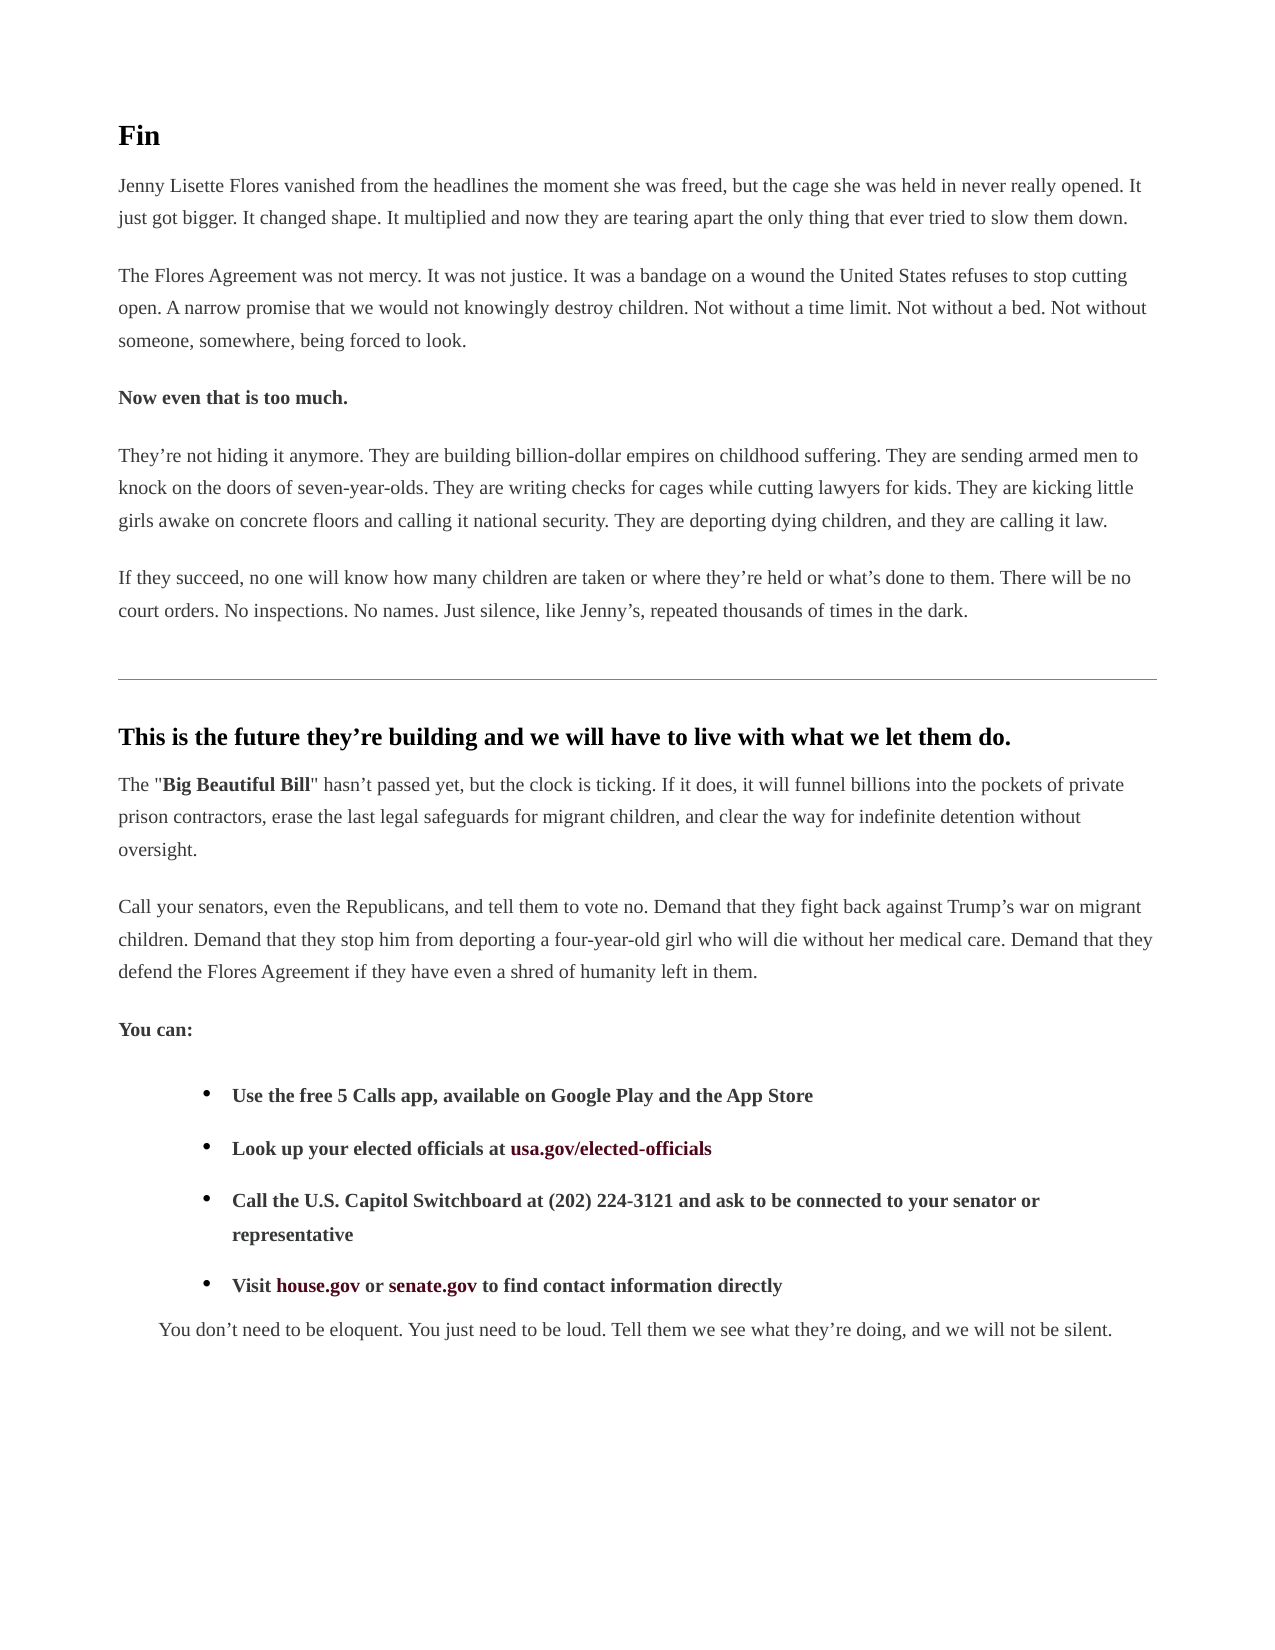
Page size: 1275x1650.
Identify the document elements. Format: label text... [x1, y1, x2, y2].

subtitle This is the future they’re building and we will have to live with what we let them do. [118, 722, 1157, 750]
list Look up your elected officials at usa.gov/elected-officials [202, 1128, 1147, 1160]
text Jenny Lisette Flores vanished from the headlines the moment she was freed, but the cage she was held in never really opened. It just got bigger. It changed shape. It multiplied and now they are tearing apart the only thing that ever tried to slow them down. [118, 164, 1157, 229]
text They’re not hiding it anymore. They are building billion-dollar empires on childhood suffering. They are sending armed men to knock on the doors of seven-year-olds. They are writing checks for cages while cutting lawyers for kids. They are kicking little girls awake on concrete floors and calling it national security. They are deporting dying children, and they are calling it law. [118, 434, 1157, 532]
text You can: [118, 1008, 1157, 1040]
list Use the free 5 Calls app, available on Google Play and the App Store [202, 1075, 1147, 1108]
list Visit house.gov or senate.gov to find contact information directly [202, 1265, 1147, 1298]
list Call the U.S. Capitol Switchboard at (202) 224-3121 and ask to be connected to your senator or representative [202, 1180, 1147, 1245]
text The Flores Agreement was not mercy. It was not justice. It was a bandage on a wound the United States refuses to stop cutting open. A narrow promise that we would not knowingly destroy children. Not without a time limit. Not without a bed. Not without someone, somewhere, being forced to look. [118, 254, 1157, 352]
text Call your senators, even the Republicans, and tell them to vote no. Demand that they fight back against Trump’s war on migrant children. Demand that they stop him from deporting a four-year-old girl who will die without her medical care. Demand that they defend the Flores Agreement if they have even a shred of humanity left in them. [118, 885, 1157, 983]
text Now even that is too much. [118, 377, 1157, 409]
text The "Big Beautiful Bill" hasn’t passed yet, but the clock is ticking. If it does, it will funnel billions into the pockets of private prison contractors, erase the last legal safeguards for migrant children, and clear the way for indefinite detention without oversight. [118, 763, 1157, 860]
text If they succeed, no one will know how many children are taken or where they’re held or what’s done to them. There will be no court orders. No inspections. No names. Just silence, like Jenny’s, repeated thousands of times in the dark. [118, 557, 1157, 622]
subtitle Fin [118, 118, 1157, 152]
text You don’t need to be eloquent. You just need to be loud. Tell them we see what they’re doing, and we will not be silent. [158, 1308, 1147, 1340]
